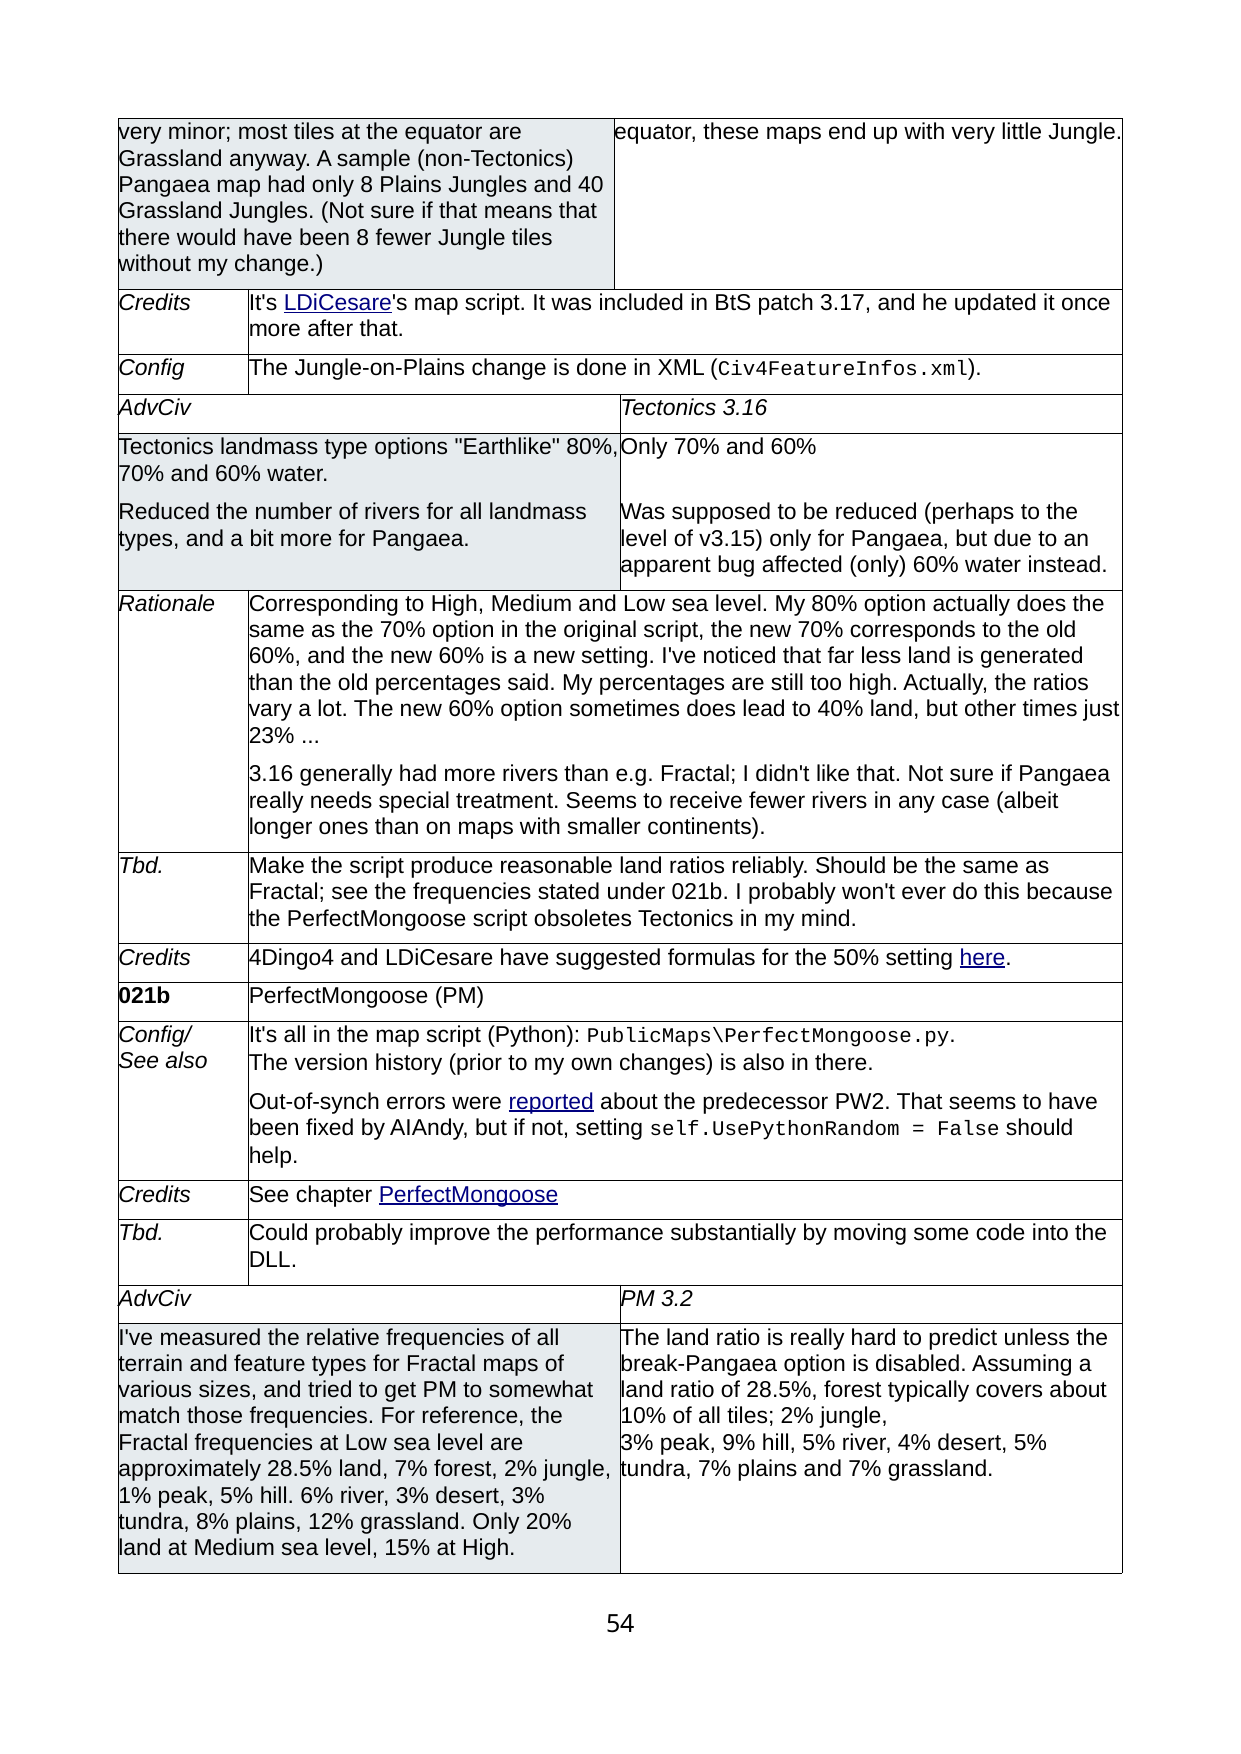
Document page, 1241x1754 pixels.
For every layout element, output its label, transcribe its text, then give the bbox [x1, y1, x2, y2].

table_cell Only 70% and 60% Was supposed to be reduced (perhaps to the level of v3.15) only for Pangaea, but due to an apparent bug affected (only) 60% water instead. [621, 434, 1122, 590]
table_cell I've measured the relative frequencies of all terrain and feature types for Fractal maps of various sizes, and tried to get PM to somewhat match those frequencies. For reference, the Fractal frequencies at Low sea level are approximately 28.5% land, 7% forest, 2% jungle, 1% peak, 5% hill. 6% river, 3% desert, 3% tundra, 8% plains, 12% grassland. Only 20% land at Medium sea level, 15% at High. [119, 1324, 620, 1573]
table_cell Config/ See also [119, 1022, 248, 1180]
table_cell AdvCiv [119, 395, 620, 433]
table_cell It's all in the map script (Python): PublicMaps\PerfectMongoose.py. The version history (prior to my own changes) is also in there. Out-of-synch errors were reported about the predecessor PW2. That seems to have been fixed by AIAndy, but if not, setting self.UsePythonRandom = False should help. [249, 1022, 1122, 1180]
table_cell Rationale [119, 591, 248, 852]
table_cell PerfectMongoose (PM) [249, 983, 1122, 1021]
table_cell Make the script produce reasonable land ratios reliably. Should be the same as Fractal; see the frequencies stated under 021b. I probably won't ever do this because the PerfectMongoose script obsoletes Tectonics in my mind. [249, 853, 1122, 943]
table_cell 4Dingo4 and LDiCesare have suggested formulas for the 50% setting here. [249, 944, 1122, 982]
table_cell PM 3.2 [621, 1286, 1122, 1323]
table_cell It's LDiCesare's map script. It was included in BtS patch 3.17, and he updated it once more after that. [249, 290, 1122, 354]
table_cell Credits [119, 944, 248, 982]
table_cell Tectonics landmass type options "Earthlike" 80%, 70% and 60% water. Reduced the number of rivers for all landmass types, and a bit more for Pangaea. [119, 434, 620, 590]
table_cell Tbd. [119, 853, 248, 943]
table_cell Config [119, 355, 248, 394]
table_cell See chapter PerfectMongoose [249, 1181, 1122, 1219]
table_cell The land ratio is really hard to predict unless the break-Pangaea option is disabled. Assuming a land ratio of 28.5%, forest typically covers about 10% of all tiles; 2% jungle, 3% peak, 9% hill, 5% river, 4% desert, 5% tundra, 7% plains and 7% grassland. [621, 1324, 1122, 1573]
table_cell AdvCiv [119, 1286, 620, 1323]
table_cell Corresponding to High, Medium and Low sea level. My 80% option actually does the same as the 70% option in the original script, the new 70% corresponds to the old 60%, and the new 60% is a new setting. I've noticed that far less land is generated than the old percentages said. My percentages are still too high. Actually, the ratios vary a lot. The new 60% option sometimes does lead to 40% land, but other times just 23% ... 3.16 generally had more rivers than e.g. Fractal; I didn't like that. Not sure if Pangaea really needs special treatment. Seems to receive fewer rivers in any case (albeit longer ones than on maps with smaller continents). [249, 591, 1122, 852]
table_cell Tbd. [119, 1220, 248, 1284]
table_cell equator, these maps end up with very little Jungle. [615, 119, 1122, 289]
table_cell Credits [119, 290, 248, 354]
table_cell 021b [119, 983, 248, 1021]
table_cell The Jungle-on-Plains change is done in XML (Civ4FeatureInfos.xml). [249, 355, 1122, 394]
table_cell very minor; most tiles at the equator are Grassland anyway. A sample (non-Tectonics) Pangaea map had only 8 Plains Jungles and 40 Grassland Jungles. (Not sure if that means that there would have been 8 fewer Jungle tiles without my change.) [119, 119, 614, 289]
table_cell Could probably improve the performance substantially by moving some code into the DLL. [249, 1220, 1122, 1284]
table_cell Tectonics 3.16 [621, 395, 1122, 433]
table_cell Credits [119, 1181, 248, 1219]
